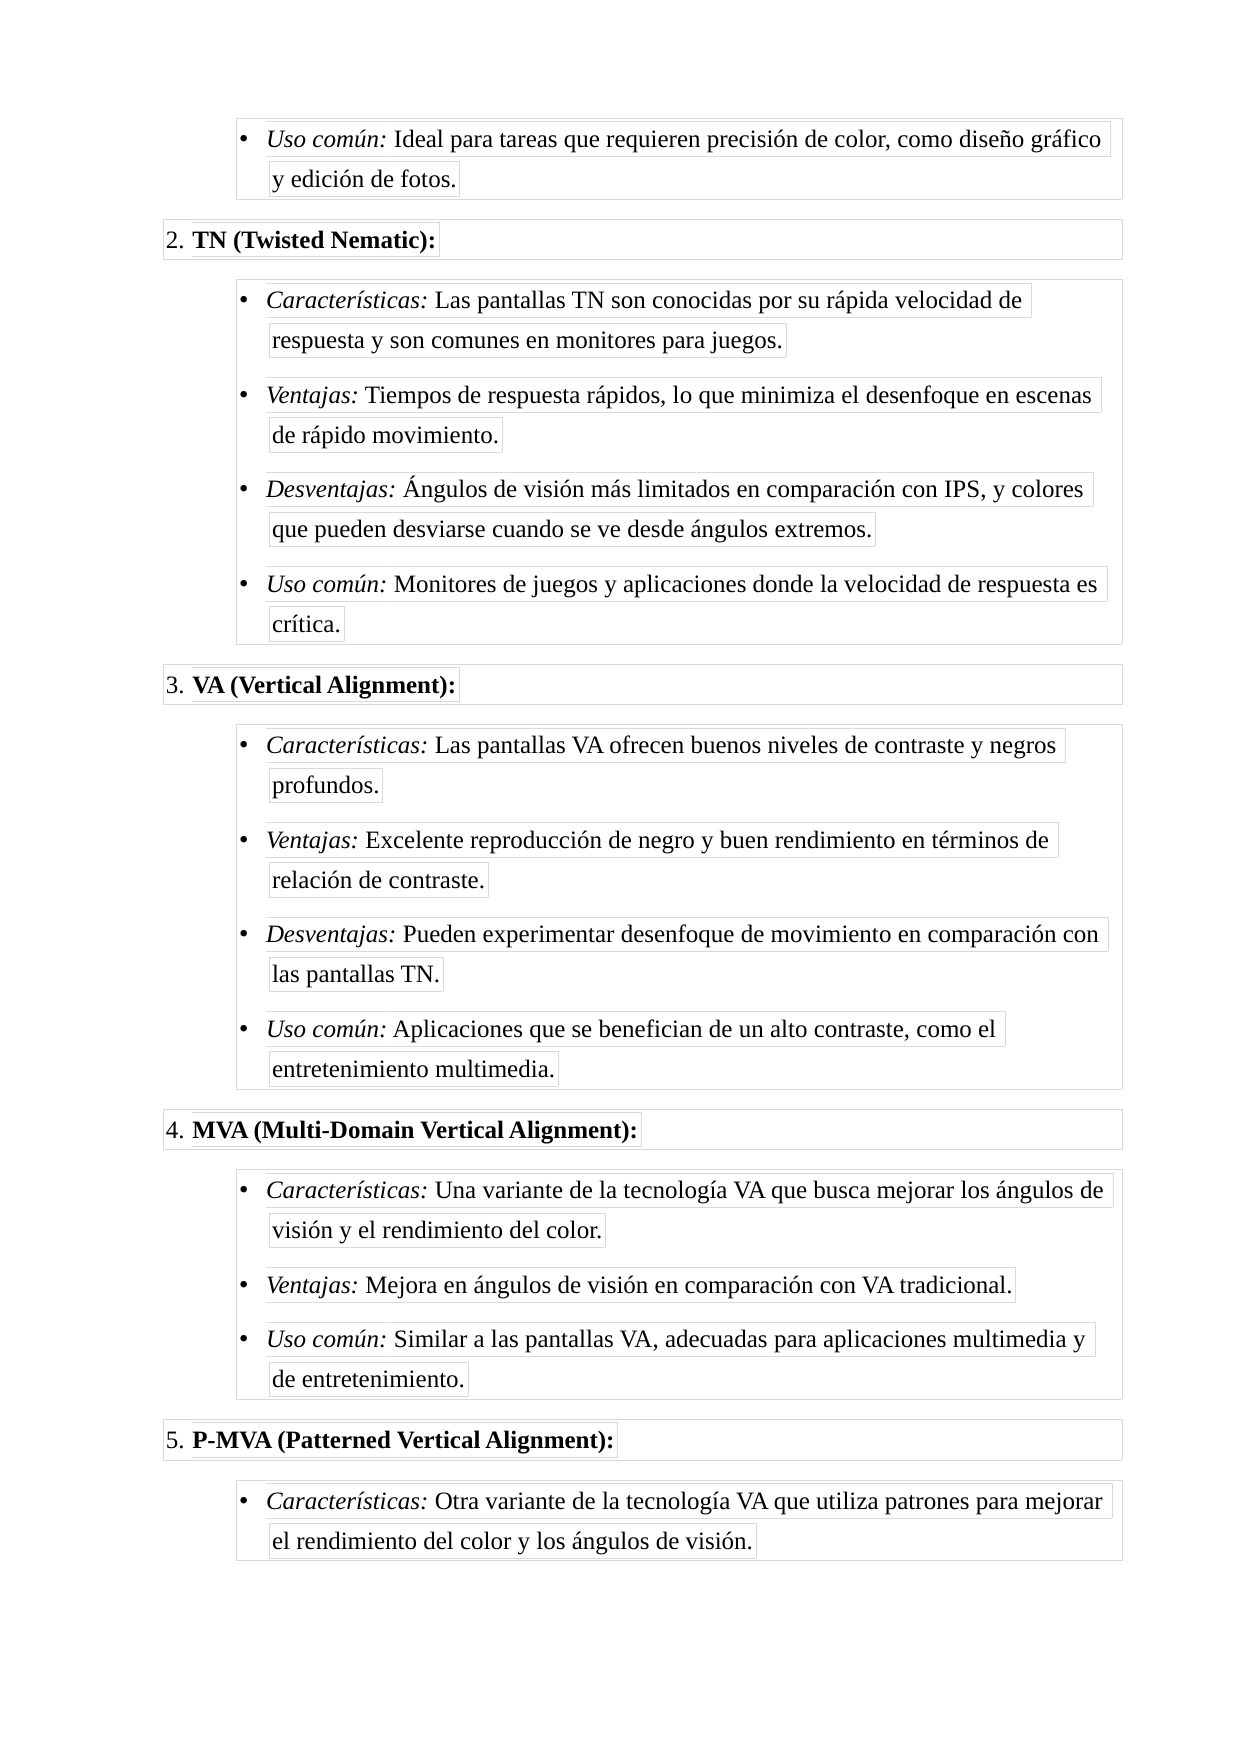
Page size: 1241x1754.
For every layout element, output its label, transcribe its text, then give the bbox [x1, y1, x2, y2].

list MVA (Multi-Domain Vertical Alignment): [164, 1110, 1122, 1149]
list VA (Vertical Alignment): [164, 665, 1122, 704]
list Características: Otra variante de la tecnología VA que utiliza patrones para mejorar el rendimiento del color y los ángulos de visión. [237, 1481, 1122, 1560]
list Características: Una variante de la tecnología VA que busca mejorar los ángulos de visión y el rendimiento del color. [237, 1170, 1122, 1247]
list Desventajas: Ángulos de visión más limitados en comparación con IPS, y colores que pueden desviarse cuando se ve desde ángulos extremos. [237, 468, 1122, 546]
list TN (Twisted Nematic): [164, 220, 1122, 259]
list Ventajas: Excelente reproducción de negro y buen rendimiento en términos de relación de contraste. [237, 819, 1122, 897]
list Características: Las pantallas TN son conocidas por su rápida velocidad de respuesta y son comunes en monitores para juegos. [237, 280, 1122, 357]
list Ventajas: Mejora en ángulos de visión en comparación con VA tradicional. [237, 1264, 1122, 1302]
list Uso común: Aplicaciones que se benefician de un alto contraste, como el entretenimiento multimedia. [237, 1008, 1122, 1089]
list Ventajas: Tiempos de respuesta rápidos, lo que minimiza el desenfoque en escenas de rápido movimiento. [237, 374, 1122, 452]
list Uso común: Monitores de juegos y aplicaciones donde la velocidad de respuesta es crítica. [237, 563, 1122, 644]
list Uso común: Similar a las pantallas VA, adecuadas para aplicaciones multimedia y de entretenimiento. [237, 1318, 1122, 1399]
list Uso común: Ideal para tareas que requieren precisión de color, como diseño gráfico y edición de fotos. [237, 119, 1122, 199]
list P-MVA (Patterned Vertical Alignment): [164, 1420, 1122, 1460]
list Desventajas: Pueden experimentar desenfoque de movimiento en comparación con las pantallas TN. [237, 913, 1122, 991]
list Características: Las pantallas VA ofrecen buenos niveles de contraste y negros profundos. [237, 725, 1122, 802]
